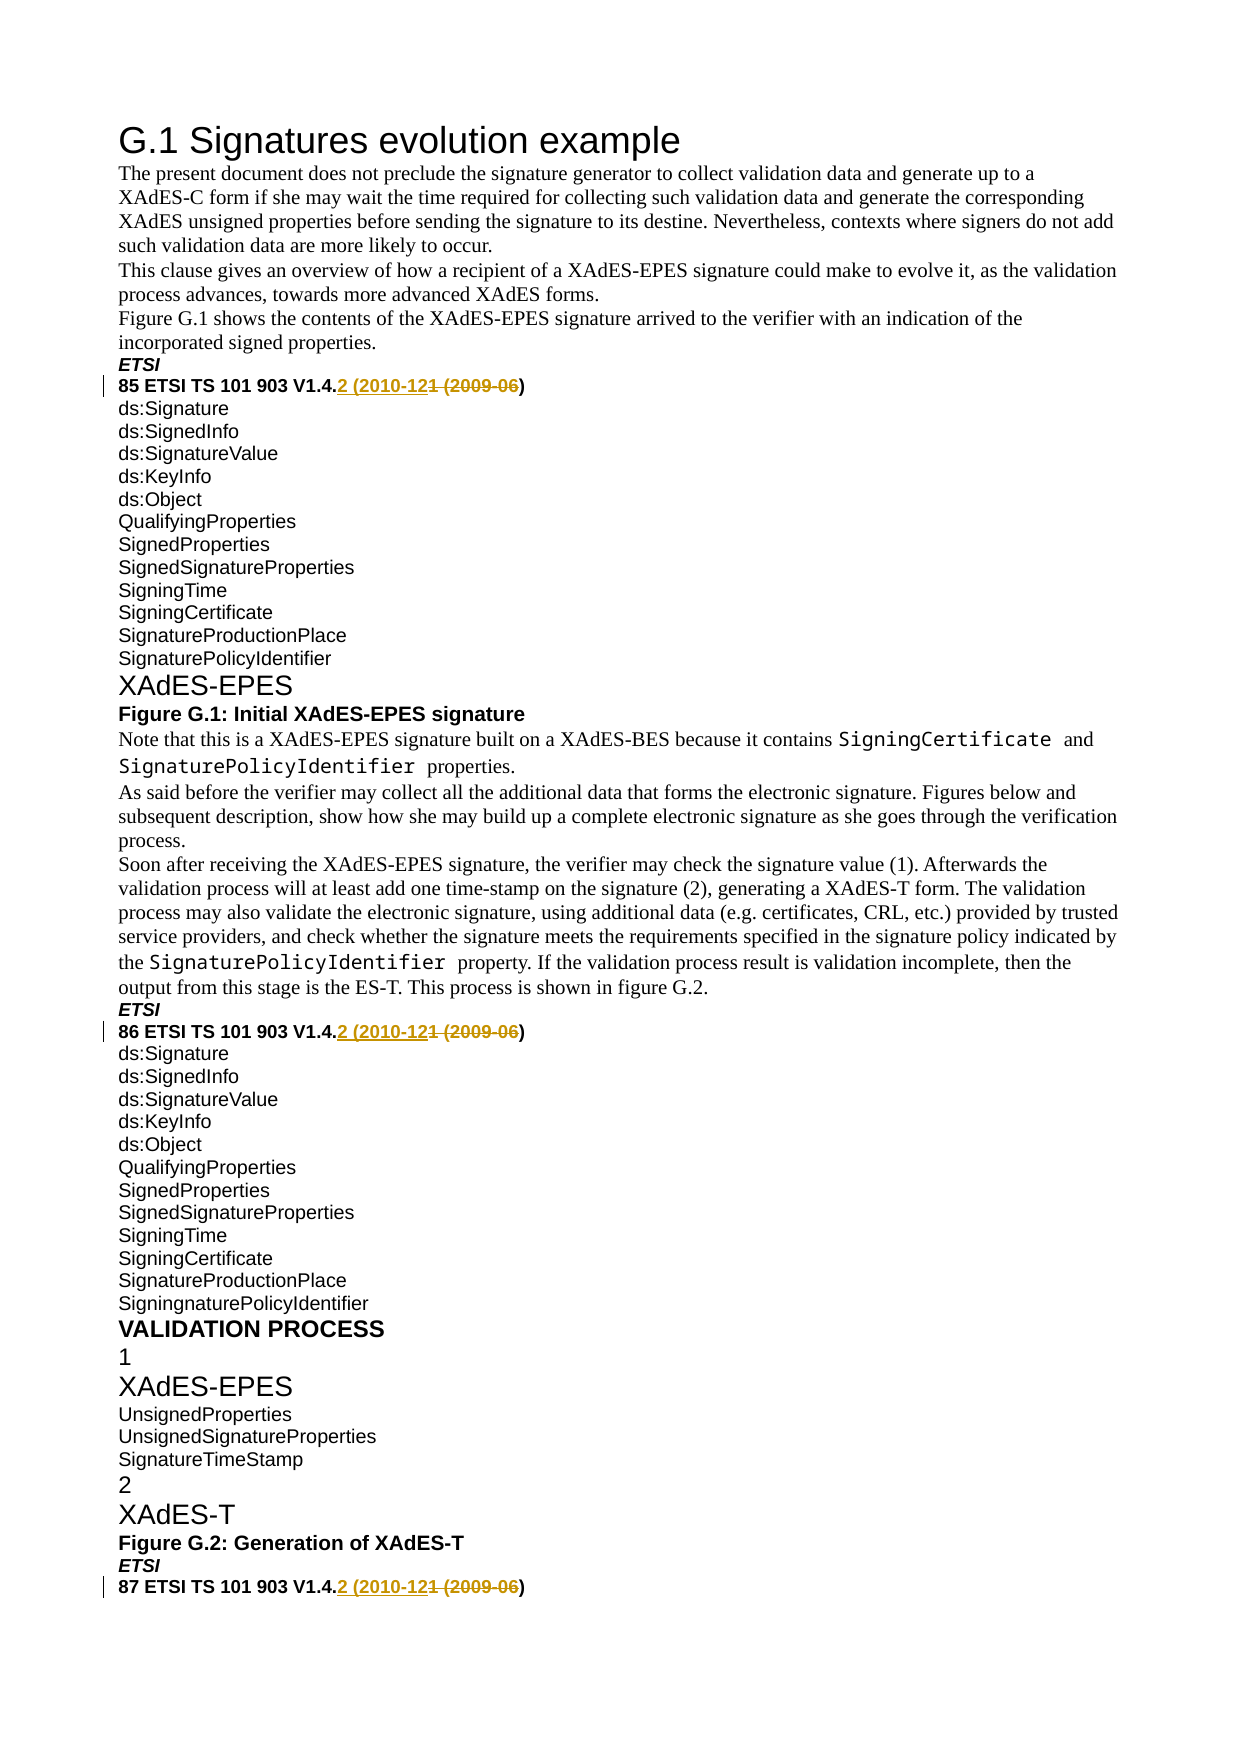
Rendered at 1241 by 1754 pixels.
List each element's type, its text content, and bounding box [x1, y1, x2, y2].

text ETSI [118, 354, 1122, 375]
text ds:KeyInfo [118, 465, 1122, 488]
text 1 [118, 1342, 1122, 1370]
text Figure G.1 shows the contents of the XAdES-EPES signature arrived to the verifier with an indication of the [118, 306, 1122, 330]
text XAdES-T [118, 1498, 1122, 1531]
text SignaturePolicyIdentifier [118, 647, 1122, 669]
text The present document does not preclude the signature generator to collect validation data and generate up to a [118, 161, 1122, 185]
text QualifyingProperties [118, 1156, 1122, 1178]
text ds:SignedInfo [118, 419, 1122, 442]
text This clause gives an overview of how a recipient of a XAdES-EPES signature could make to evolve it, as the validation [118, 257, 1122, 282]
text process advances, towards more advanced XAdES forms. [118, 282, 1122, 306]
text 87 ETSI TS 101 903 V1.4.2 (2010-12) [118, 1576, 1122, 1598]
text process. [118, 828, 1122, 852]
text ds:SignatureValue [118, 442, 1122, 465]
text As said before the verifier may collect all the additional data that forms the electronic signature. Figures below and [118, 780, 1122, 804]
text 85 ETSI TS 101 903 V1.4.2 (2010-12) [118, 375, 1122, 397]
text service providers, and check whether the signature meets the requirements specified in the signature policy indicated by [118, 924, 1122, 948]
text ds:SignatureValue [118, 1088, 1122, 1110]
text SignatureProductionPlace [118, 624, 1122, 647]
text ds:Signature [118, 1042, 1122, 1065]
text Figure G.2: Generation of XAdES-T [118, 1531, 1122, 1554]
text Soon after receiving the XAdES-EPES signature, the verifier may check the signature value (1). Afterwards the [118, 852, 1122, 876]
text incorporated signed properties. [118, 330, 1122, 354]
text ds:Object [118, 1133, 1122, 1156]
text UnsignedProperties [118, 1402, 1122, 1425]
text SignedSignatureProperties [118, 556, 1122, 578]
text the SignaturePolicyIdentifier property. If the validation process result is validation incomplete, then the [118, 948, 1122, 975]
text 2 [118, 1471, 1122, 1498]
text SignedSignatureProperties [118, 1201, 1122, 1224]
text SigningTime [118, 578, 1122, 601]
text SignaturePolicyIdentifier properties. [118, 753, 1122, 780]
text subsequent description, show how she may build up a complete electronic signature as she goes through the verification [118, 804, 1122, 828]
text ds:KeyInfo [118, 1110, 1122, 1133]
text ds:Signature [118, 397, 1122, 419]
text VALIDATION PROCESS [118, 1315, 1122, 1342]
text SignatureTimeStamp [118, 1448, 1122, 1471]
text validation process will at least add one time-stamp on the signature (2), generating a XAdES-T form. The validation [118, 876, 1122, 900]
text XAdES-EPES [118, 669, 1122, 702]
text ETSI [118, 1554, 1122, 1576]
text XAdES-EPES [118, 1370, 1122, 1402]
text SigningTime [118, 1224, 1122, 1247]
text such validation data are more likely to occur. [118, 233, 1122, 257]
text SignedProperties [118, 1178, 1122, 1201]
text XAdES unsigned properties before sending the signature to its destine. Nevertheless, contexts where signers do not add [118, 209, 1122, 233]
text UnsignedSignatureProperties [118, 1425, 1122, 1448]
text SignedProperties [118, 533, 1122, 556]
text 86 ETSI TS 101 903 V1.4.2 (2010-12) [118, 1021, 1122, 1042]
text ds:Object [118, 488, 1122, 510]
text SignatureProductionPlace [118, 1269, 1122, 1292]
text process may also validate the electronic signature, using additional data (e.g. certificates, CRL, etc.) provided by trusted [118, 900, 1122, 924]
text QualifyingProperties [118, 510, 1122, 533]
text XAdES-C form if she may wait the time required for collecting such validation data and generate the corresponding [118, 185, 1122, 209]
text Note that this is a XAdES-EPES signature built on a XAdES-BES because it contains SigningCertificate and [118, 726, 1122, 753]
text output from this stage is the ES-T. This process is shown in figure G.2. [118, 975, 1122, 999]
text SigningCertificate [118, 1247, 1122, 1269]
text SigningCertificate [118, 601, 1122, 624]
text SigningnaturePolicyIdentifier [118, 1292, 1122, 1315]
text ETSI [118, 999, 1122, 1021]
text G.1 Signatures evolution example [118, 118, 1122, 161]
text Figure G.1: Initial XAdES-EPES signature [118, 702, 1122, 726]
text ds:SignedInfo [118, 1065, 1122, 1088]
